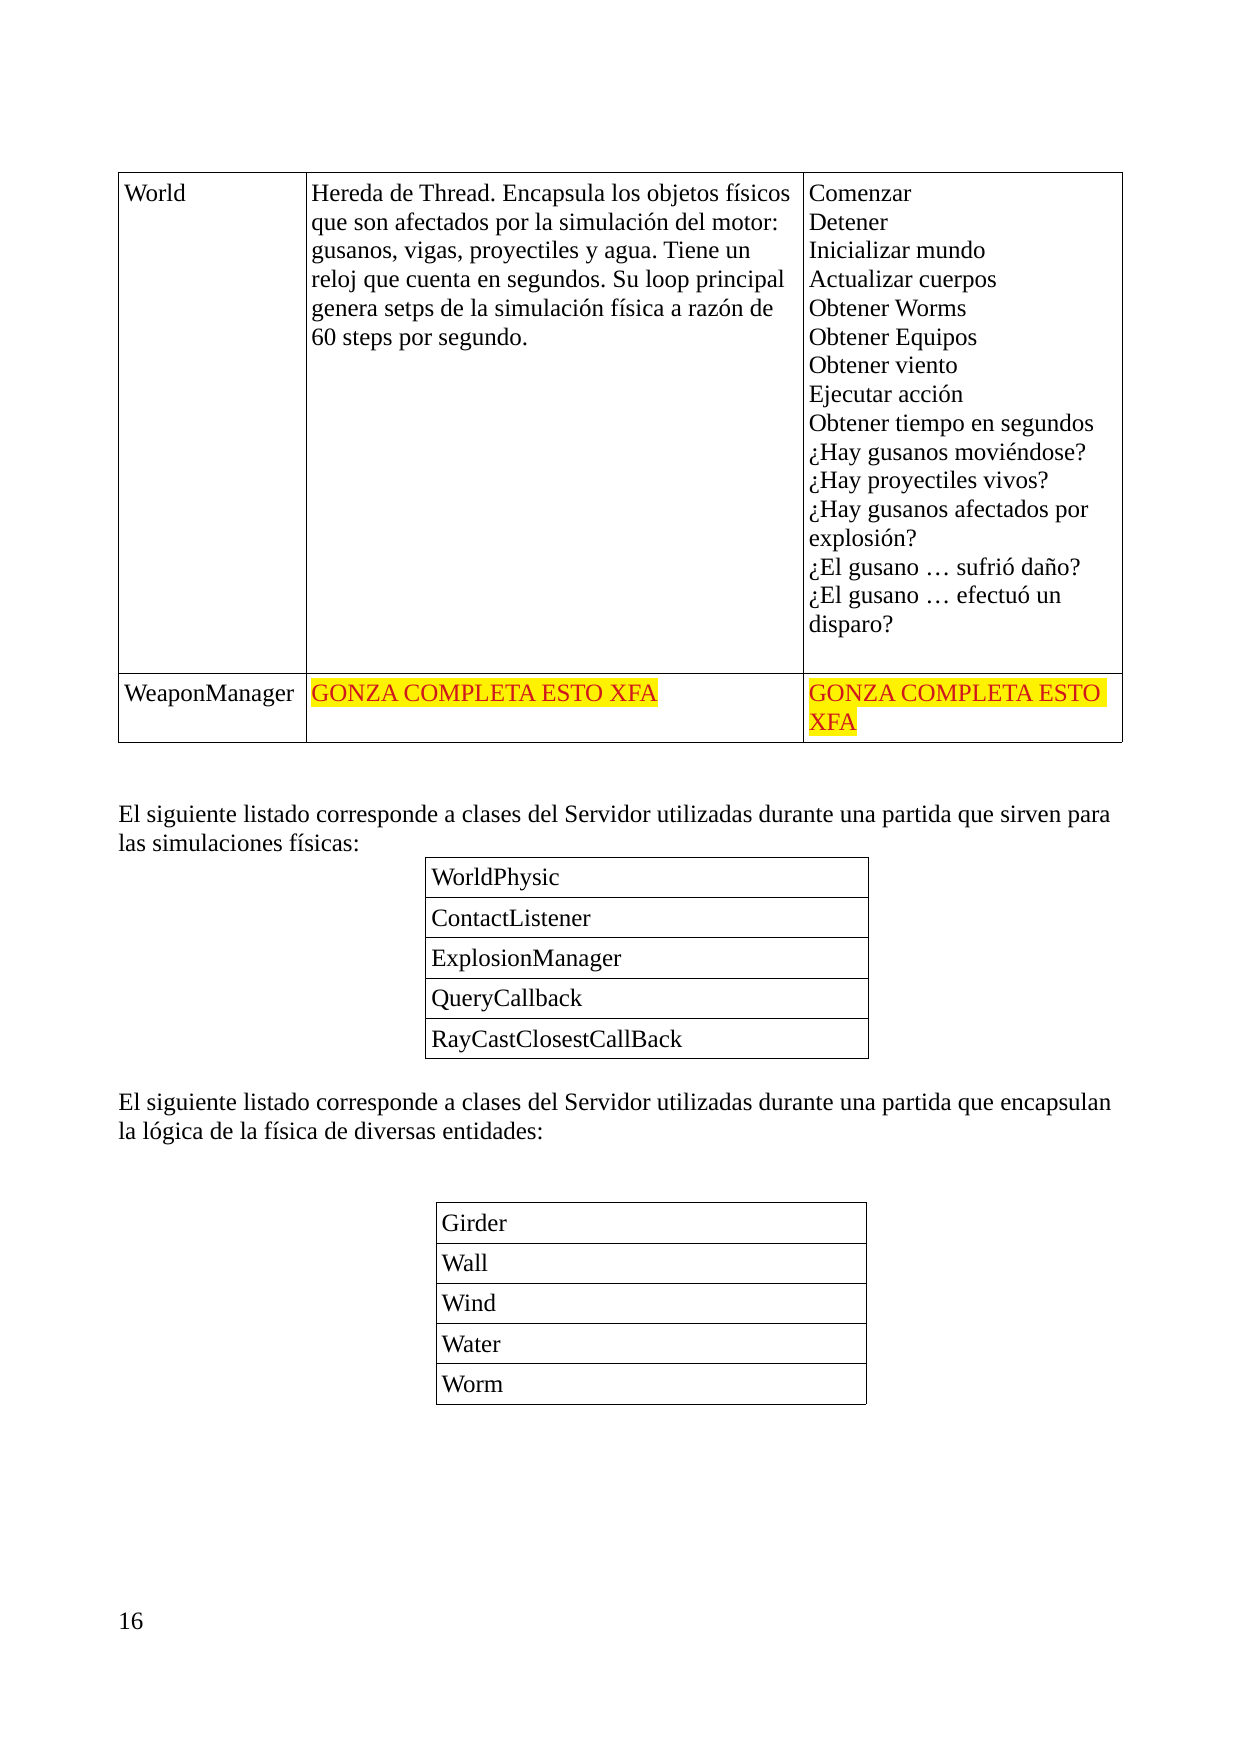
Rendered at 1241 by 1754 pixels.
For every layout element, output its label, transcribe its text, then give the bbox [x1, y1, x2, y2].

table_header Girder [437, 1203, 866, 1242]
table_cell Comenzar Detener Inicializar mundo Actualizar cuerpos Obtener Worms Obtener Equipos Obtener viento Ejecutar acción Obtener tiempo en segundos ¿Hay gusanos moviéndose? ¿Hay proyectiles vivos? ¿Hay gusanos afectados por explosión? ¿El gusano … sufrió daño? ¿El gusano … efectuó un disparo? [804, 173, 1122, 672]
table_cell ContactListener [426, 898, 868, 937]
table_header WorldPhysic [426, 858, 868, 897]
table_cell Water [437, 1324, 866, 1363]
table_cell ExplosionManager [426, 938, 868, 978]
table_cell WeaponManager [119, 674, 306, 742]
table_cell Hereda de Thread. Encapsula los objetos físicos que son afectados por la simulación del motor: gusanos, vigas, proyectiles y agua. Tiene un reloj que cuenta en segundos. Su loop principal genera setps de la simulación física a razón de 60 steps por segundo. [307, 173, 803, 672]
table_cell QueryCallback [426, 979, 868, 1018]
table_cell Wind [437, 1284, 866, 1323]
table_cell Worm [437, 1364, 866, 1404]
text El siguiente listado corresponde a clases del Servidor utilizadas durante una partida que encapsulan la lógica de la física de diversas entidades: [118, 1087, 1122, 1144]
table_cell GONZA COMPLETA ESTO XFA [804, 674, 1122, 742]
table_cell GONZA COMPLETA ESTO XFA [307, 674, 803, 742]
table_cell World [119, 173, 306, 672]
table_cell Wall [437, 1244, 866, 1283]
text El siguiente listado corresponde a clases del Servidor utilizadas durante una partida que sirven para las simulaciones físicas: [118, 799, 1122, 857]
table_cell RayCastClosestCallBack [426, 1019, 868, 1058]
